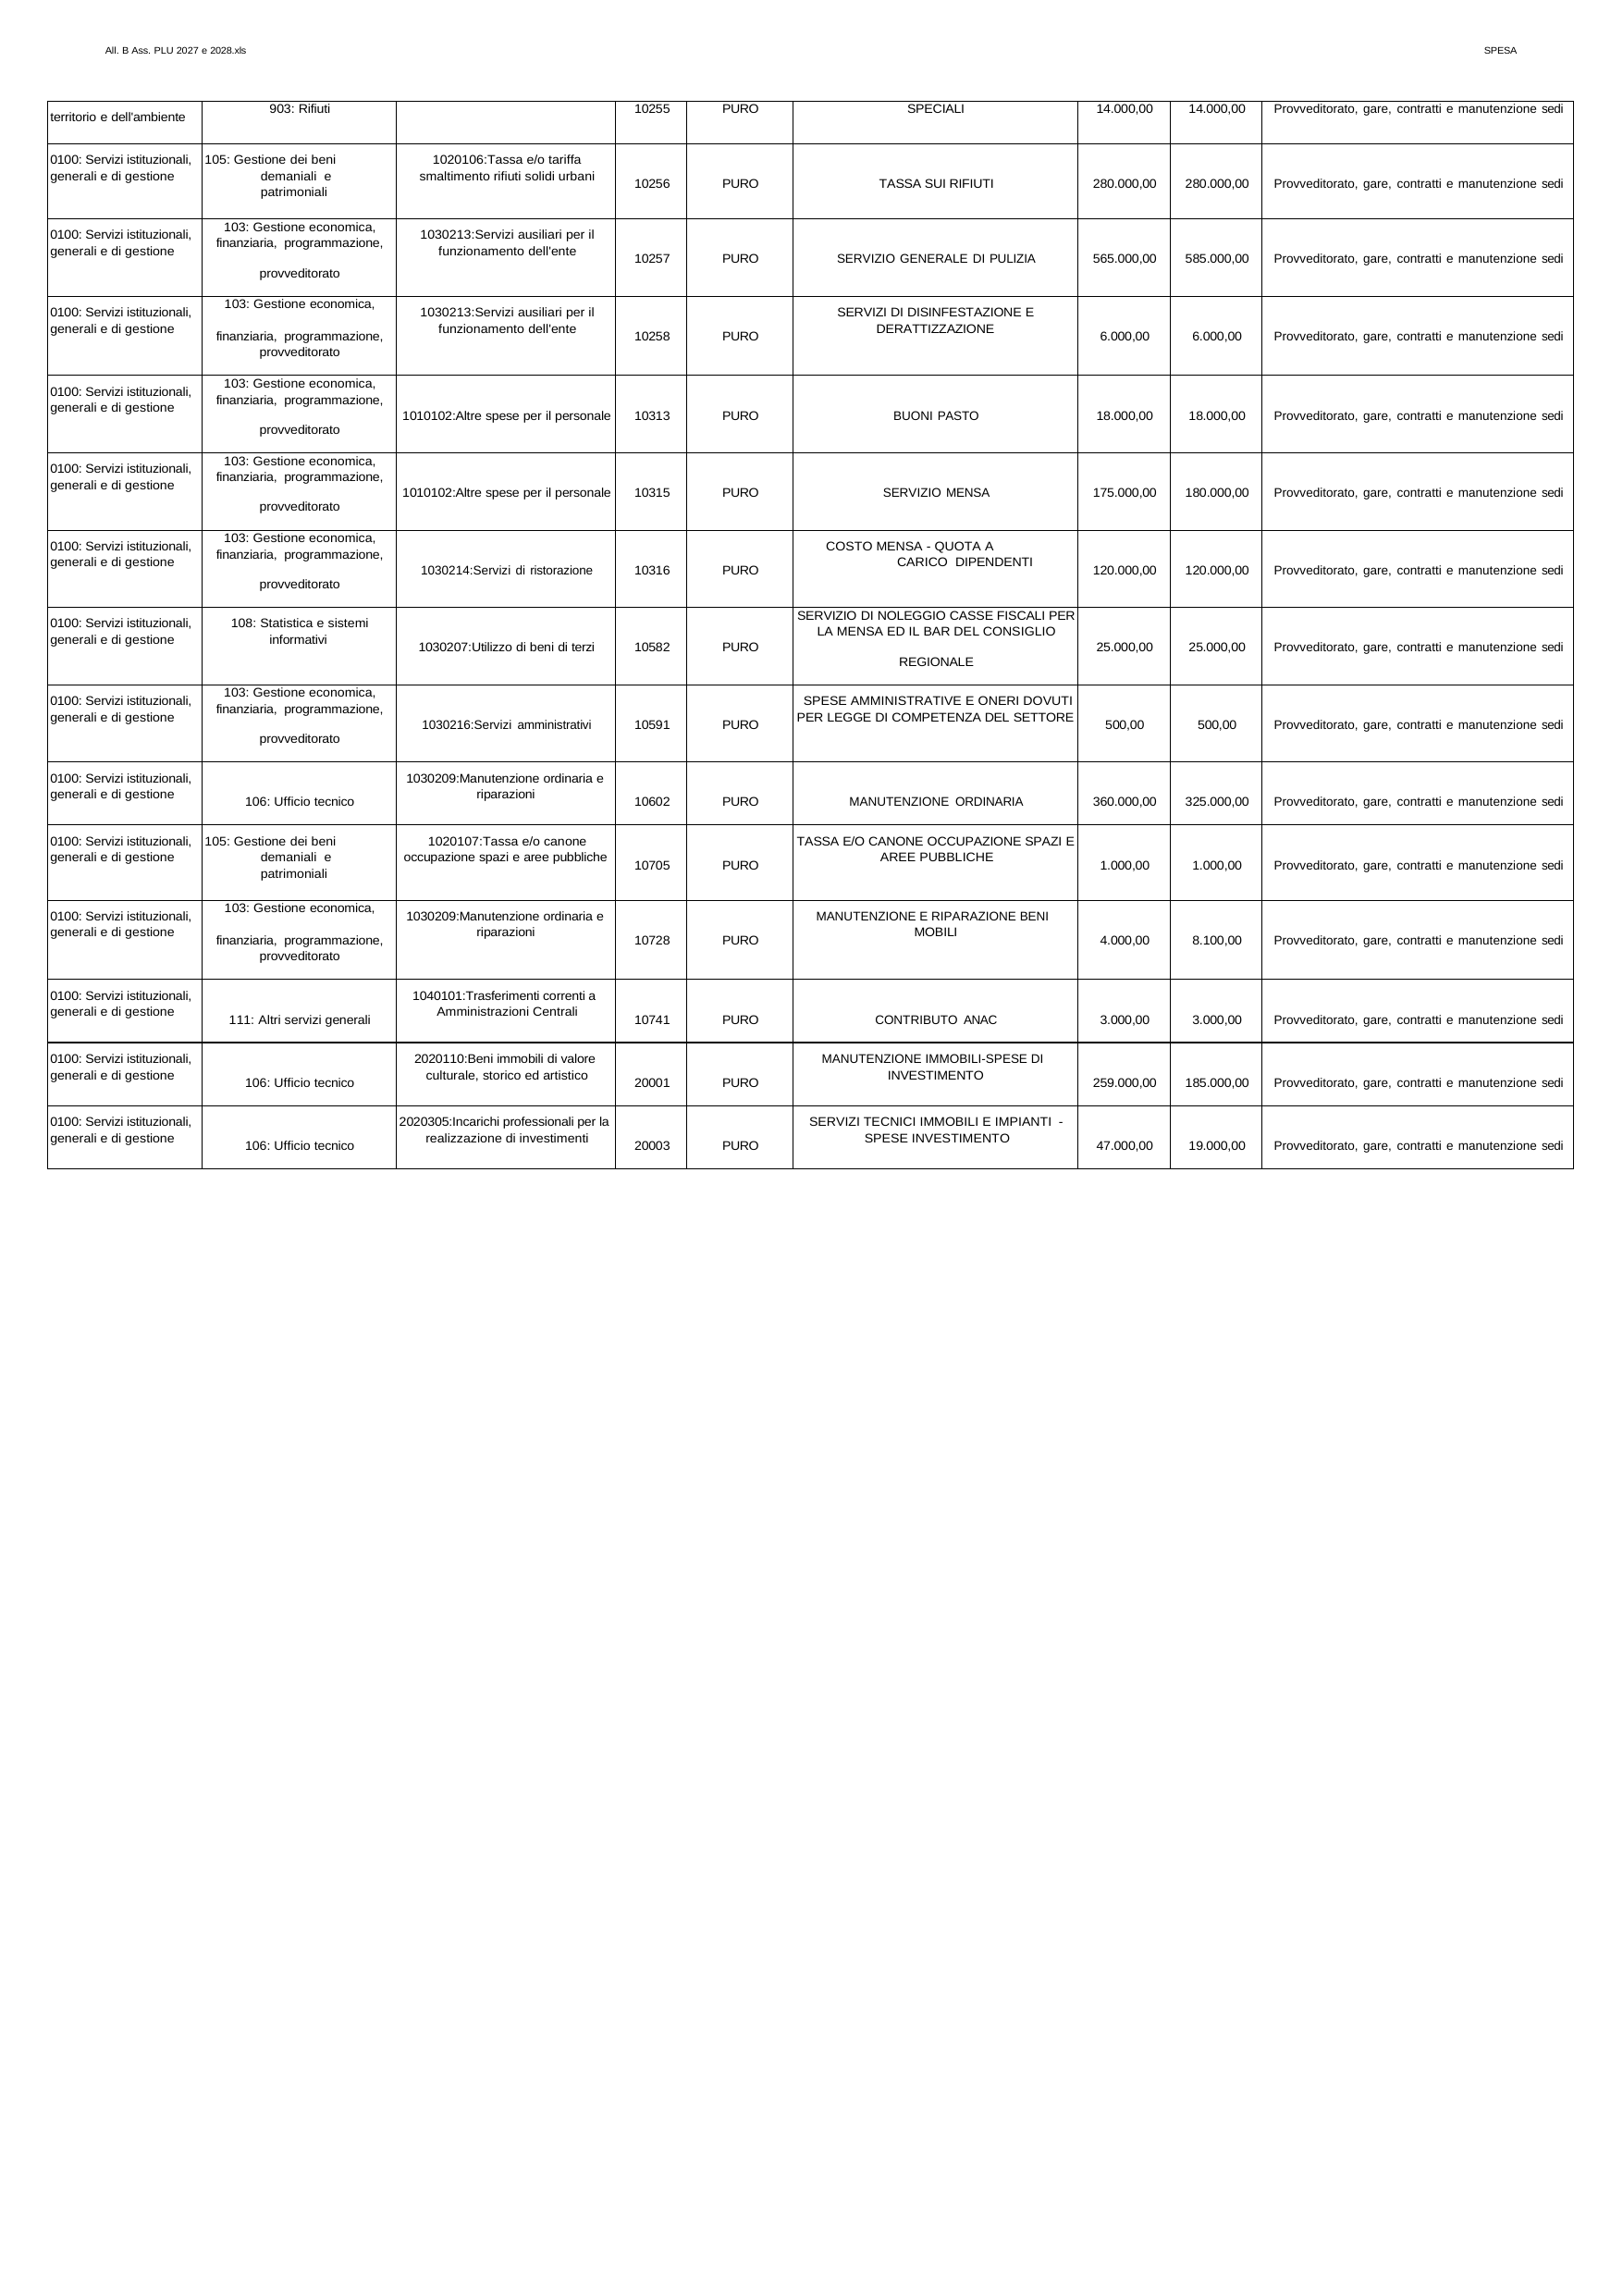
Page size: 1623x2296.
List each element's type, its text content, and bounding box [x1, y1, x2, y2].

table_cell 10705 [616, 825, 686, 899]
table_cell SERVIZI TECNICI IMMOBILI E IMPIANTI - SPESE INVESTIMENTO [793, 1106, 1077, 1168]
table_cell 3.000,00 [1171, 980, 1261, 1042]
table_cell 103: Gestione economica, finanziaria, programmazione, provveditorato [203, 685, 396, 761]
table_cell 1010102:Altre spese per il personale [397, 453, 615, 529]
table_cell Provveditorato, gare, contratti e manutenzione sedi [1262, 901, 1573, 979]
table_cell 103: Gestione economica, finanziaria, programmazione, provveditorato [203, 297, 396, 375]
table_cell 103: Gestione economica, finanziaria, programmazione, provveditorato [203, 219, 396, 295]
table_cell 106: Ufficio tecnico [203, 762, 396, 824]
table_cell PURO [687, 825, 793, 899]
table_cell 1020107:Tassa e/o canone occupazione spazi e aree pubbliche [397, 825, 615, 899]
table_cell PURO [687, 901, 793, 979]
table_cell 0100: Servizi istituzionali, generali e di gestione [48, 376, 202, 452]
table_cell 4.000,00 [1078, 901, 1170, 979]
table_cell 111: Altri servizi generali [203, 980, 396, 1042]
table_cell [397, 102, 615, 143]
table_cell 0100: Servizi istituzionali, generali e di gestione [48, 453, 202, 529]
table_cell Provveditorato, gare, contratti e manutenzione sedi [1262, 102, 1573, 143]
table_cell Provveditorato, gare, contratti e manutenzione sedi [1262, 1106, 1573, 1168]
table_cell 108: Statistica e sistemi informativi [203, 608, 396, 684]
table_cell 585.000,00 [1171, 219, 1261, 295]
table_cell 6.000,00 [1171, 297, 1261, 375]
table_cell BUONI PASTO [793, 376, 1077, 452]
table_cell 565.000,00 [1078, 219, 1170, 295]
table_cell 10728 [616, 901, 686, 979]
table_cell 1030207:Utilizzo di beni di terzi [397, 608, 615, 684]
table_cell 2020305:Incarichi professionali per la realizzazione di investimenti [397, 1106, 615, 1168]
table_cell 259.000,00 [1078, 1043, 1170, 1105]
table_cell Provveditorato, gare, contratti e manutenzione sedi [1262, 219, 1573, 295]
table_cell 1.000,00 [1078, 825, 1170, 899]
table_cell 10316 [616, 531, 686, 607]
table_cell 1030209:Manutenzione ordinaria e riparazioni [397, 901, 615, 979]
table_cell 280.000,00 [1171, 144, 1261, 218]
table_cell 10257 [616, 219, 686, 295]
table_cell 360.000,00 [1078, 762, 1170, 824]
table_cell 25.000,00 [1078, 608, 1170, 684]
table_cell SERVIZIO GENERALE DI PULIZIA [793, 219, 1077, 295]
table_cell 6.000,00 [1078, 297, 1170, 375]
table_cell 8.100,00 [1171, 901, 1261, 979]
table_cell SPESE AMMINISTRATIVE E ONERI DOVUTI PER LEGGE DI COMPETENZA DEL SETTORE [793, 685, 1077, 761]
table_cell CONTRIBUTO ANAC [793, 980, 1077, 1042]
table_cell 325.000,00 [1171, 762, 1261, 824]
table_cell TASSA SUI RIFIUTI [793, 144, 1077, 218]
table_cell 106: Ufficio tecnico [203, 1043, 396, 1105]
table_cell 10741 [616, 980, 686, 1042]
table_cell PURO [687, 144, 793, 218]
table_cell PURO [687, 219, 793, 295]
table_cell Provveditorato, gare, contratti e manutenzione sedi [1262, 608, 1573, 684]
table_cell PURO [687, 608, 793, 684]
table_cell 14.000,00 [1171, 102, 1261, 143]
table_cell PURO [687, 297, 793, 375]
table_cell PURO [687, 102, 793, 143]
table_cell PURO [687, 685, 793, 761]
table_cell 105: Gestione dei beni demaniali e patrimoniali [203, 825, 396, 899]
table_cell 106: Ufficio tecnico [203, 1106, 396, 1168]
table_cell 10315 [616, 453, 686, 529]
table_cell Provveditorato, gare, contratti e manutenzione sedi [1262, 453, 1573, 529]
table_cell PURO [687, 762, 793, 824]
table_cell 0100: Servizi istituzionali, generali e di gestione [48, 297, 202, 375]
table_cell 1030214:Servizi di ristorazione [397, 531, 615, 607]
table_cell 0100: Servizi istituzionali, generali e di gestione [48, 980, 202, 1042]
table_cell 19.000,00 [1171, 1106, 1261, 1168]
table_cell 0100: Servizi istituzionali, generali e di gestione [48, 1043, 202, 1105]
table_cell COSTO MENSA - QUOTA A CARICO DIPENDENTI [793, 531, 1077, 607]
table_cell 105: Gestione dei beni demaniali e patrimoniali [203, 144, 396, 218]
table_cell 185.000,00 [1171, 1043, 1261, 1105]
table_cell 10602 [616, 762, 686, 824]
table_cell 20001 [616, 1043, 686, 1105]
table_cell 0100: Servizi istituzionali, generali e di gestione [48, 608, 202, 684]
table_cell MANUTENZIONE ORDINARIA [793, 762, 1077, 824]
table_cell 10591 [616, 685, 686, 761]
table_cell 120.000,00 [1171, 531, 1261, 607]
table_cell 18.000,00 [1078, 376, 1170, 452]
table_cell 0100: Servizi istituzionali, generali e di gestione [48, 144, 202, 218]
table_cell MANUTENZIONE E RIPARAZIONE BENI MOBILI [793, 901, 1077, 979]
table_cell 3.000,00 [1078, 980, 1170, 1042]
table_cell 10258 [616, 297, 686, 375]
table_cell 18.000,00 [1171, 376, 1261, 452]
table_cell 20003 [616, 1106, 686, 1168]
table_cell 175.000,00 [1078, 453, 1170, 529]
table_cell PURO [687, 376, 793, 452]
table_cell Provveditorato, gare, contratti e manutenzione sedi [1262, 297, 1573, 375]
table_cell 1030209:Manutenzione ordinaria e riparazioni [397, 762, 615, 824]
table_cell 103: Gestione economica, finanziaria, programmazione, provveditorato [203, 453, 396, 529]
table_cell Provveditorato, gare, contratti e manutenzione sedi [1262, 144, 1573, 218]
table_cell 1030213:Servizi ausiliari per il funzionamento dell'ente [397, 219, 615, 295]
table_cell PURO [687, 1043, 793, 1105]
table_cell PURO [687, 531, 793, 607]
table_cell 1010102:Altre spese per il personale [397, 376, 615, 452]
table_cell 103: Gestione economica, finanziaria, programmazione, provveditorato [203, 531, 396, 607]
table_cell MANUTENZIONE IMMOBILI-SPESE DI INVESTIMENTO [793, 1043, 1077, 1105]
table_cell 0100: Servizi istituzionali, generali e di gestione [48, 825, 202, 899]
table_cell 0100: Servizi istituzionali, generali e di gestione [48, 901, 202, 979]
table_cell 280.000,00 [1078, 144, 1170, 218]
table_cell 1020106:Tassa e/o tariffa smaltimento rifiuti solidi urbani [397, 144, 615, 218]
table_cell 1040101:Trasferimenti correnti a Amministrazioni Centrali [397, 980, 615, 1042]
table_cell Provveditorato, gare, contratti e manutenzione sedi [1262, 762, 1573, 824]
table_cell 1.000,00 [1171, 825, 1261, 899]
table_cell Provveditorato, gare, contratti e manutenzione sedi [1262, 531, 1573, 607]
table_cell 0100: Servizi istituzionali, generali e di gestione [48, 531, 202, 607]
table_cell 10582 [616, 608, 686, 684]
table_cell 500,00 [1171, 685, 1261, 761]
table_cell 10255 [616, 102, 686, 143]
table_cell PURO [687, 453, 793, 529]
table_cell 0100: Servizi istituzionali, generali e di gestione [48, 1106, 202, 1168]
table_cell 903: Rifiuti [203, 102, 396, 143]
table_cell 47.000,00 [1078, 1106, 1170, 1168]
table_cell Provveditorato, gare, contratti e manutenzione sedi [1262, 825, 1573, 899]
table_cell Provveditorato, gare, contratti e manutenzione sedi [1262, 980, 1573, 1042]
table_cell Provveditorato, gare, contratti e manutenzione sedi [1262, 685, 1573, 761]
table_cell 103: Gestione economica, finanziaria, programmazione, provveditorato [203, 376, 396, 452]
table_cell 0100: Servizi istituzionali, generali e di gestione [48, 685, 202, 761]
table_cell 1030213:Servizi ausiliari per il funzionamento dell'ente [397, 297, 615, 375]
table_cell SERVIZIO MENSA [793, 453, 1077, 529]
table_cell SPECIALI [793, 102, 1077, 143]
table_cell Provveditorato, gare, contratti e manutenzione sedi [1262, 376, 1573, 452]
table_cell territorio e dell'ambiente [48, 102, 202, 143]
table_cell 2020110:Beni immobili di valore culturale, storico ed artistico [397, 1043, 615, 1105]
table_cell 25.000,00 [1171, 608, 1261, 684]
table_cell SERVIZIO DI NOLEGGIO CASSE FISCALI PER LA MENSA ED IL BAR DEL CONSIGLIO REGIONALE [793, 608, 1077, 684]
table_cell TASSA E/O CANONE OCCUPAZIONE SPAZI E AREE PUBBLICHE [793, 825, 1077, 899]
table_cell Provveditorato, gare, contratti e manutenzione sedi [1262, 1043, 1573, 1105]
table_cell SERVIZI DI DISINFESTAZIONE E DERATTIZZAZIONE [793, 297, 1077, 375]
table_cell 0100: Servizi istituzionali, generali e di gestione [48, 219, 202, 295]
table_cell 180.000,00 [1171, 453, 1261, 529]
table_cell 14.000,00 [1078, 102, 1170, 143]
table_cell 0100: Servizi istituzionali, generali e di gestione [48, 762, 202, 824]
table_cell 103: Gestione economica, finanziaria, programmazione, provveditorato [203, 901, 396, 979]
table_cell PURO [687, 980, 793, 1042]
table_cell PURO [687, 1106, 793, 1168]
table_cell 10256 [616, 144, 686, 218]
table_cell 10313 [616, 376, 686, 452]
table_cell 120.000,00 [1078, 531, 1170, 607]
table_cell 1030216:Servizi amministrativi [397, 685, 615, 761]
table_cell 500,00 [1078, 685, 1170, 761]
